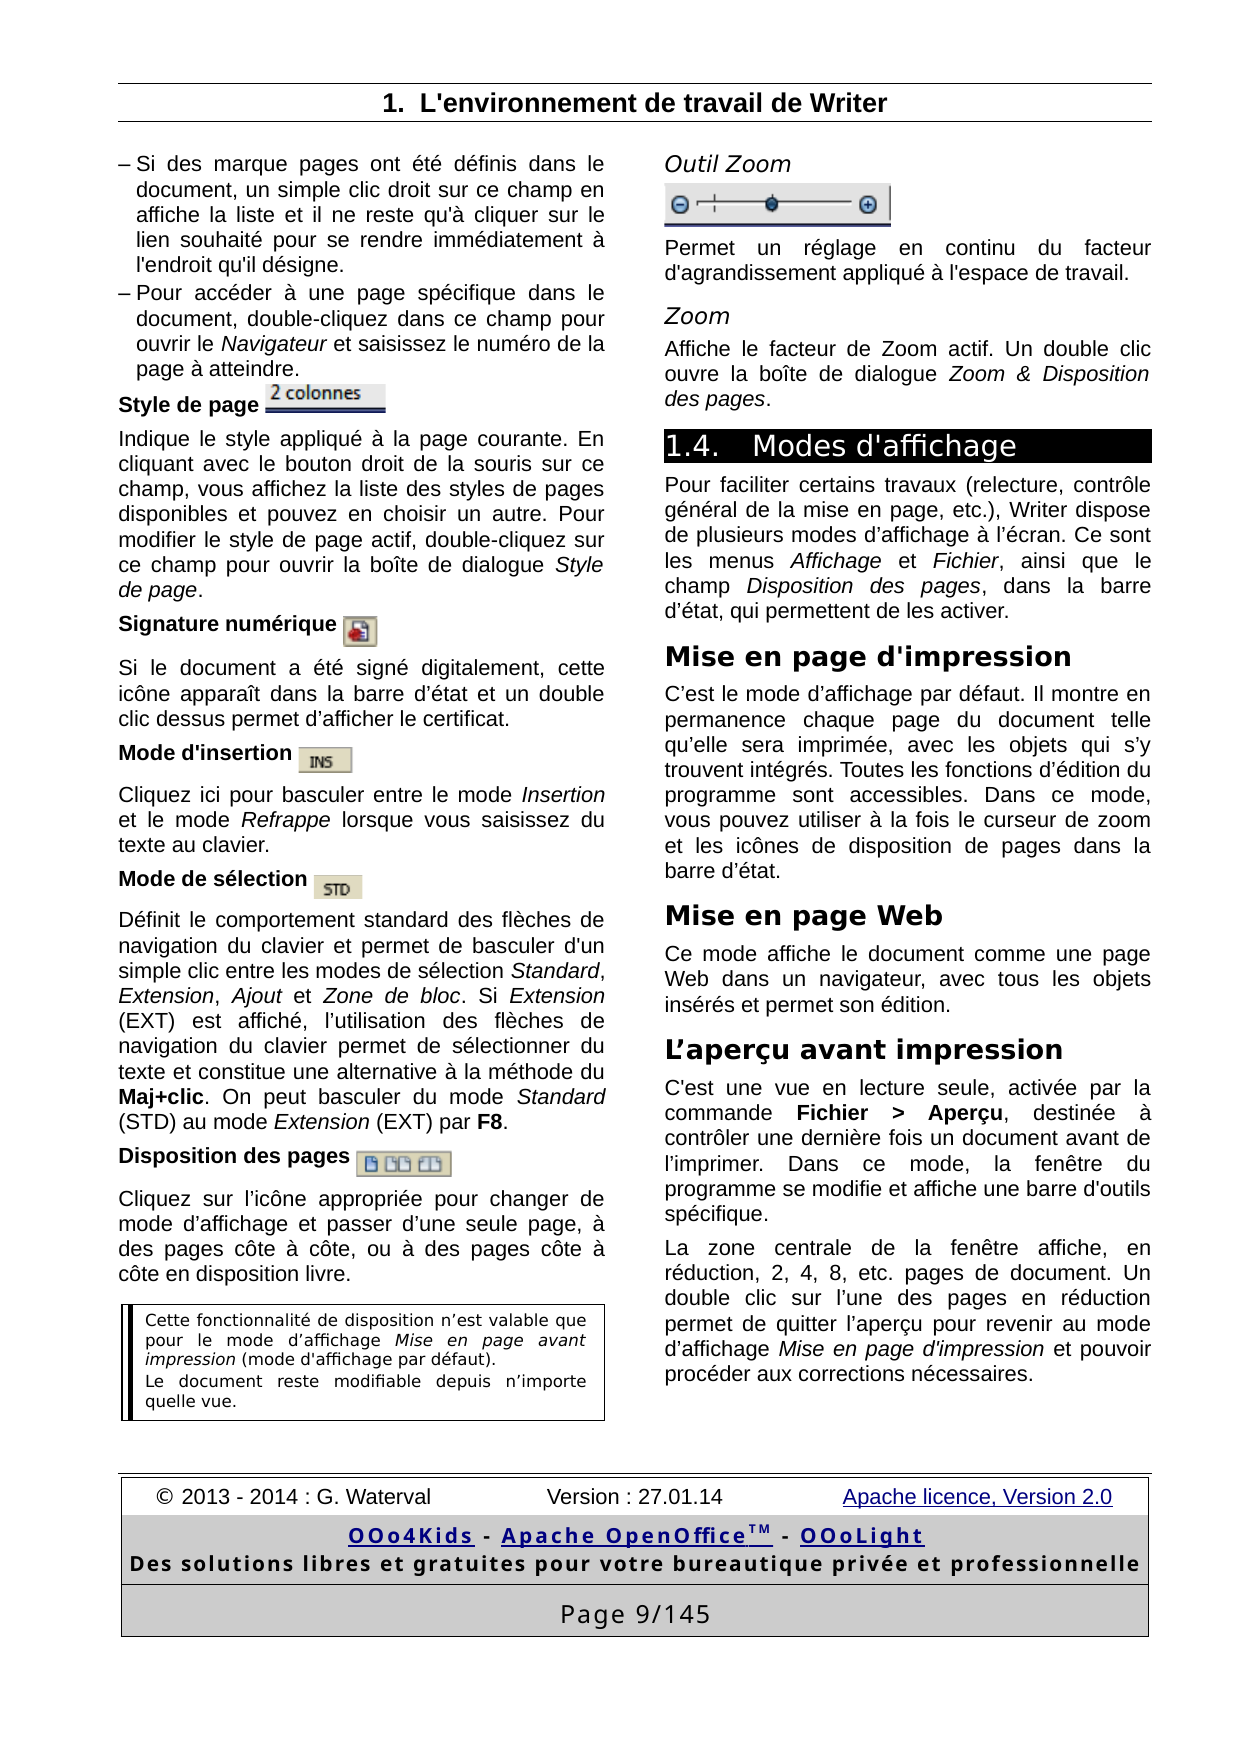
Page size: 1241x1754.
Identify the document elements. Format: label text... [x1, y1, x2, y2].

text Mode de sélection [118, 866, 605, 898]
text Affiche le facteur de Zoom actif. Un double clic ouvre la boîte de dialogue Zoom & Disposition des pages. [664, 336, 1152, 411]
list Pour accéder à une page spécifique dans le document, double-cliquez dans ce champ pour ouvrir le Navigateur et saisissez le numéro de la page à atteindre. [118, 280, 605, 381]
text Pour faciliter certains travaux (relecture, contrôle général de la mise en page, etc.), Writer dispose de plusieurs modes d’affichage à l’écran. Ce sont les menus Affichage et Fichier, ainsi que le champ Disposition des pages, dans la barre d’état, qui permettent de les activer. [664, 472, 1152, 623]
text Style de page [118, 384, 605, 417]
text Cliquez sur l’icône appropriée pour changer de mode d’affichage et passer d’une seule page, à des pages côte à côte, ou à des pages côte à côte en disposition livre. [118, 1186, 605, 1287]
subtitle Modes d'affichage [664, 429, 1152, 463]
subtitle L’aperçu avant impression [664, 1034, 1152, 1066]
subtitle Outil Zoom [664, 151, 1152, 178]
subtitle Zoom [664, 303, 1152, 330]
text Signature numérique [118, 611, 605, 646]
text La zone centrale de la fenêtre affiche, en réduction, 2, 4, 8, etc. pages de document. Un double clic sur l’une des pages en réduction permet de quitter l’aperçu pour revenir au mode d’affichage Mise en page d'impression et pouvoir procéder aux corrections nécessaires. [664, 1235, 1152, 1386]
subtitle Mise en page Web [664, 901, 1152, 932]
table_header Cette fonctionnalité de disposition n’est valable que pour le mode d’affichage Mise en page avant impression (mode d'affichage par défaut). Le document reste modifiable depuis n’importe quelle vue. [133, 1305, 604, 1420]
text Ce mode affiche le document comme une page Web dans un navigateur, avec tous les objets insérés et permet son édition. [664, 941, 1152, 1017]
text Mode d'insertion [118, 740, 605, 773]
text C'est une vue en lecture seule, activée par la commande Fichier > Aperçu, destinée à contrôler une dernière fois un document avant de l’imprimer. Dans ce mode, la fenêtre du programme se modifie et affiche une barre d'outils spécifique. [664, 1075, 1152, 1226]
text Permet un réglage en continu du facteur d'agrandissement appliqué à l'espace de travail. [664, 235, 1152, 285]
text C’est le mode d’affichage par défaut. Il montre en permanence chaque page du document telle qu’elle sera imprimée, avec les objets qui s’y trouvent intégrés. Toutes les fonctions d’édition du programme sont accessibles. Dans ce mode, vous pouvez utiliser à la fois le curseur de zoom et les icônes de disposition de pages dans la barre d’état. [664, 681, 1152, 883]
text Disposition des pages [118, 1143, 605, 1177]
list Si des marque pages ont été définis dans le document, un simple clic droit sur ce champ en affiche la liste et il ne reste qu'à cliquer sur le lien souhaité pour se rendre immédiatement à l'endroit qu'il désigne. [118, 151, 605, 277]
subtitle Mise en page d'impression [664, 641, 1152, 672]
text Définit le comportement standard des flèches de navigation du clavier et permet de basculer d'un simple clic entre les modes de sélection Standard, Extension, Ajout et Zone de bloc. Si Extension (EXT) est affiché, l’utilisation des flèches de navigation du clavier permet de sélectionner du texte et constitue une alternative à la méthode du Maj+clic. On peut basculer du mode Standard (STD) au mode Extension (EXT) par F8. [118, 907, 605, 1134]
text Cliquez ici pour basculer entre le mode Insertion et le mode Refrappe lorsque vous saisissez du texte au clavier. [118, 782, 605, 857]
text Indique le style appliqué à la page courante. En cliquant avec le bouton droit de la souris sur ce champ, vous affichez la liste des styles de pages disponibles et pouvez en choisir un autre. Pour modifier le style de page actif, double-cliquez sur ce champ pour ouvrir la boîte de dialogue Style de page. [118, 426, 605, 602]
text Si le document a été signé digitalement, cette icône apparaît dans la barre d’état et un double clic dessus permet d’afficher le certificat. [118, 655, 605, 731]
